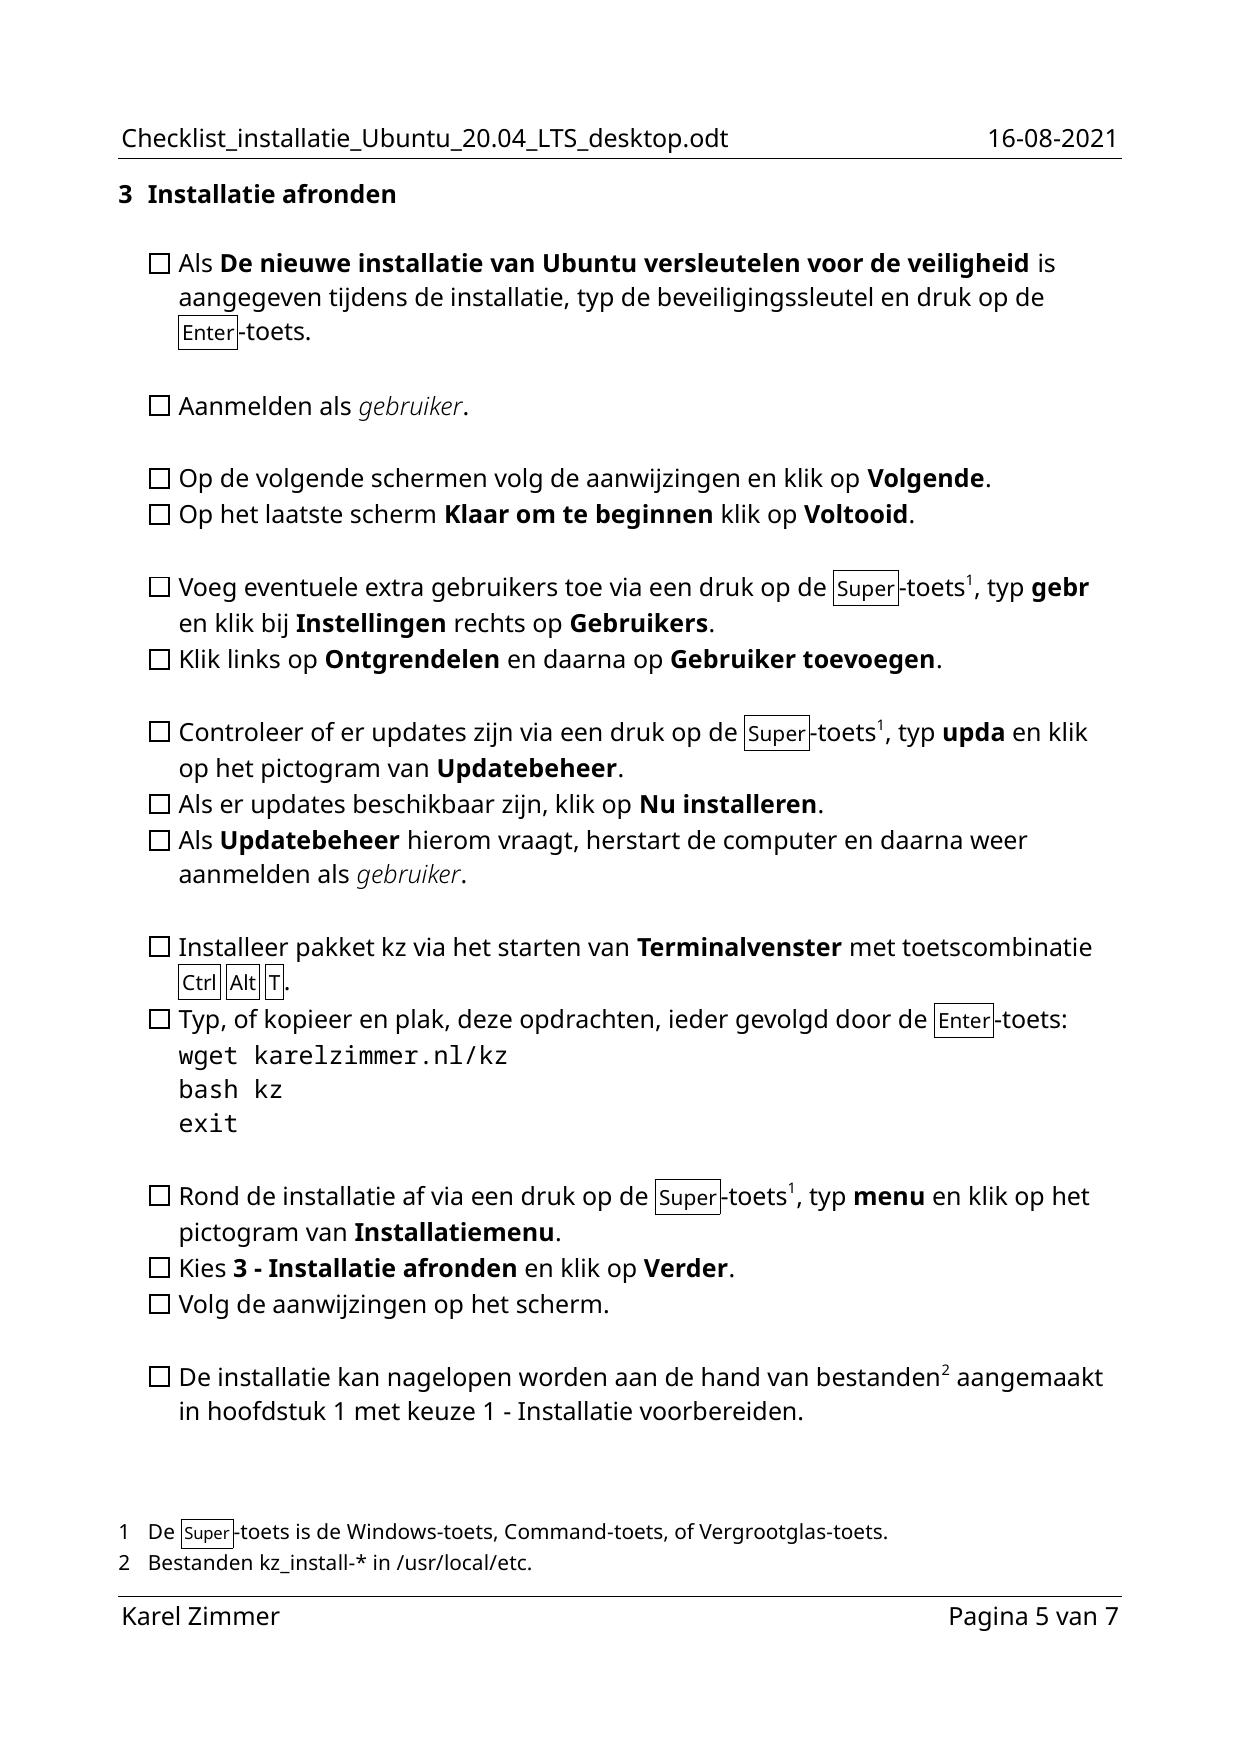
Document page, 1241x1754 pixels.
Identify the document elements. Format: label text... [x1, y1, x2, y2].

table_cell Typ, of kopieer en plak, deze opdrachten, ieder gevolgd door de Enter-toets: wget karelzimmer.nl/kz bash kz exit [177, 1001, 1121, 1141]
table_cell [141, 641, 177, 677]
table_cell Op het laatste scherm Klaar om te beginnen klik op Voltooid. [177, 496, 1121, 532]
list Installatie afronden [118, 177, 1122, 211]
table_cell [141, 714, 177, 786]
table_cell [141, 351, 177, 387]
table_cell [141, 1177, 177, 1249]
table_cell [141, 424, 177, 460]
table_cell [177, 892, 1121, 928]
table_cell Op de volgende schermen volg de aanwijzingen en klik op Volgende. [177, 460, 1121, 496]
table_cell [177, 351, 1121, 387]
table_cell Controleer of er updates zijn via een druk op de Super-toets1, typ upda en klik op het pictogram van Updatebeheer. [177, 714, 1121, 786]
table_cell [141, 786, 177, 822]
table_cell Installeer pakket kz via het starten van Terminalvenster met toetscombinatie Ctrl Alt T. [177, 929, 1121, 1001]
table_cell [177, 424, 1121, 460]
table_cell Als er updates beschikbaar zijn, klik op Nu installeren. [177, 786, 1121, 822]
table_cell Rond de installatie af via een druk op de Super-toets1, typ menu en klik op het pictogram van Installatiemenu. [177, 1177, 1121, 1249]
table_cell [141, 1001, 177, 1141]
table_cell Aanmelden als gebruiker. [177, 388, 1121, 424]
table_cell [141, 1322, 177, 1358]
table_cell Voeg eventuele extra gebruikers toe via een druk op de Super-toets, typ gebr en klik bij Instellingen rechts op Gebruikers. [177, 569, 1121, 641]
table_cell [141, 496, 177, 532]
table_cell [177, 1322, 1121, 1358]
table_header [141, 245, 177, 351]
table_cell Als Updatebeheer hierom vraagt, herstart de computer en daarna weer aanmelden als gebruiker. [177, 822, 1121, 892]
table_cell Klik links op Ontgrendelen en daarna op Gebruiker toevoegen. [177, 641, 1121, 677]
table_header Als De nieuwe installatie van Ubuntu versleutelen voor de veiligheid is aangegeven tijdens de installatie, typ de beveiligingssleutel en druk op de Enter-toets. [177, 245, 1121, 351]
table_cell [141, 533, 177, 569]
table_cell [177, 1141, 1121, 1177]
table_cell [141, 892, 177, 928]
table_cell [177, 533, 1121, 569]
table_cell De installatie kan nagelopen worden aan de hand van bestanden aangemaakt in hoofdstuk 1 met keuze 1 - Installatie voorbereiden. [177, 1358, 1121, 1428]
table_cell [141, 1358, 177, 1428]
table_cell [141, 1286, 177, 1322]
table_cell [177, 677, 1121, 713]
table_cell [141, 677, 177, 713]
table_cell Volg de aanwijzingen op het scherm. [177, 1286, 1121, 1322]
table_cell [141, 569, 177, 641]
table_cell [141, 1141, 177, 1177]
table_cell [141, 929, 177, 1001]
table_cell [141, 460, 177, 496]
table_cell [141, 822, 177, 892]
table_cell Kies 3 - Installatie afronden en klik op Verder. [177, 1250, 1121, 1286]
table_cell [141, 388, 177, 424]
table_cell [141, 1250, 177, 1286]
